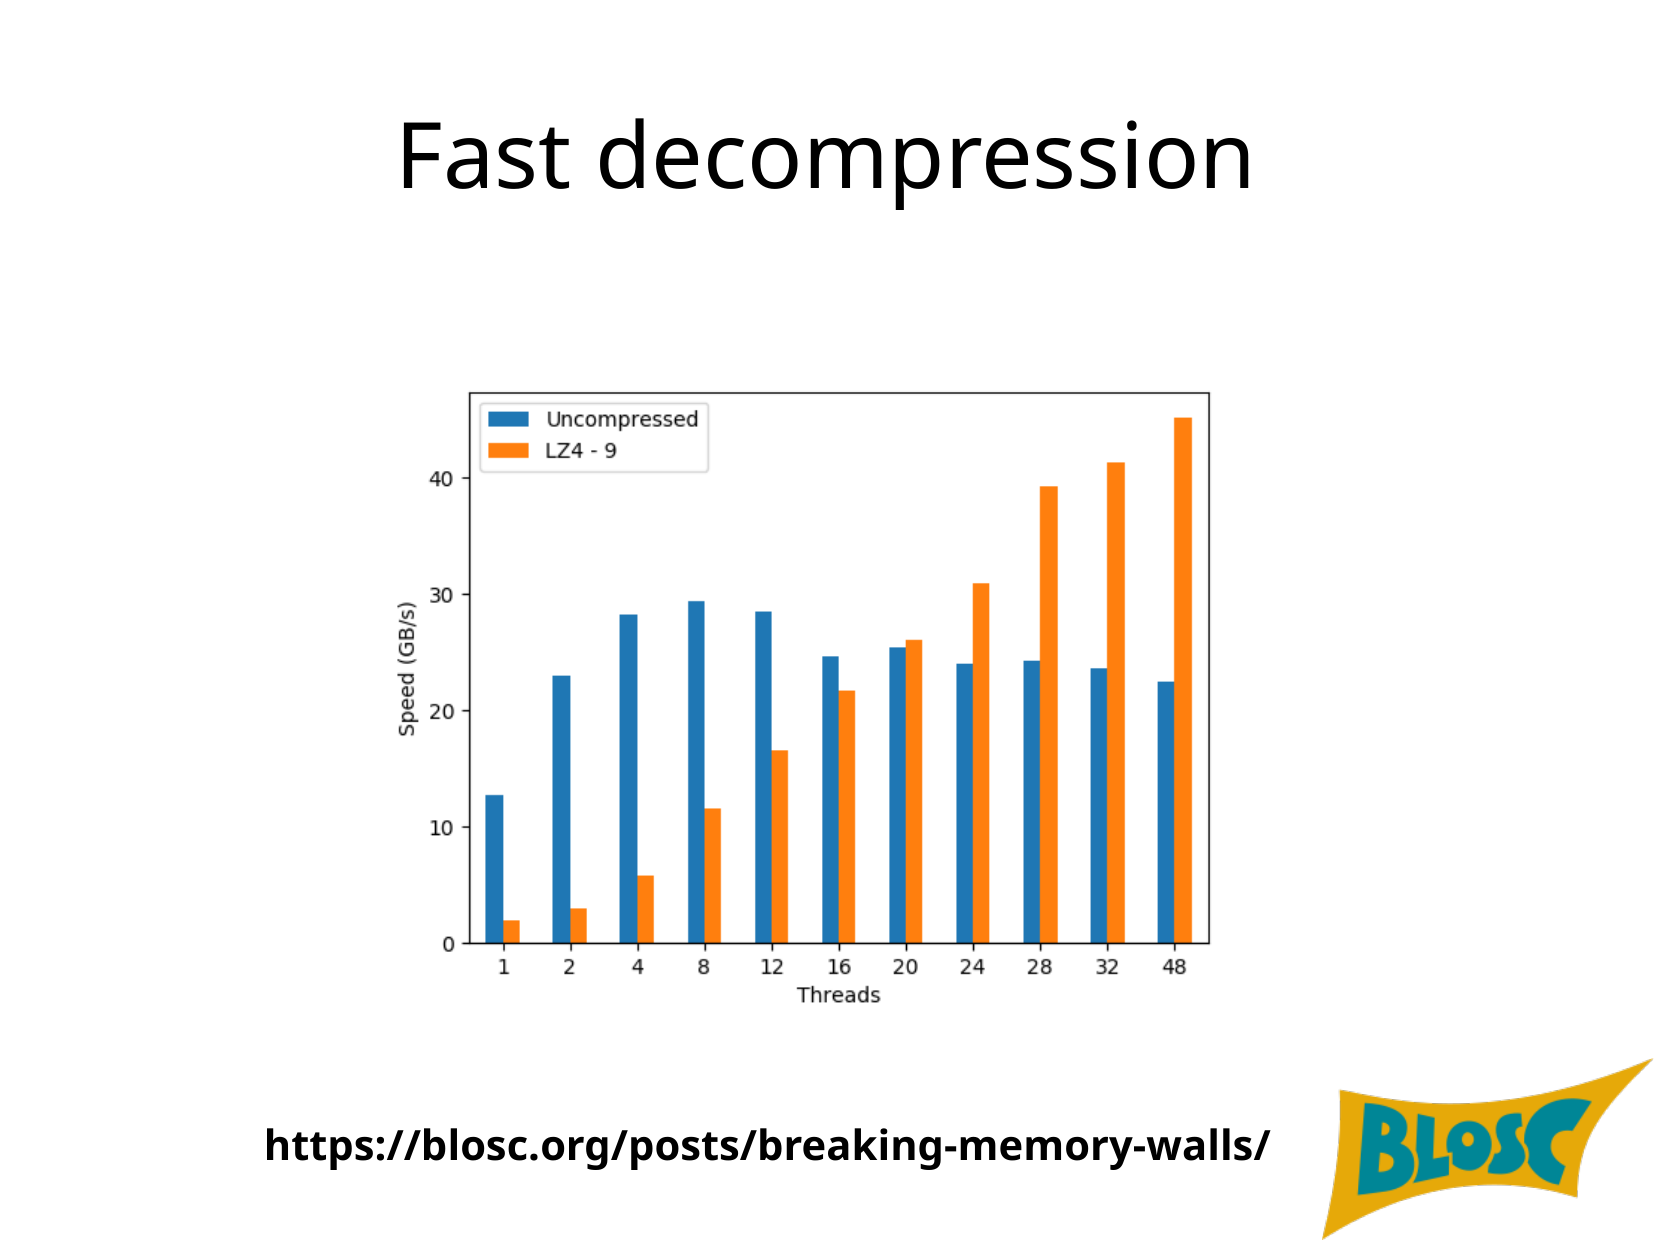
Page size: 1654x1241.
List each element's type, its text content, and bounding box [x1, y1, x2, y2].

text_box https://blosc.org/posts/breaking-memory-walls/ [202, 1107, 1322, 1216]
picture [1322, 1058, 1654, 1240]
title Fast decompression [82, 49, 1571, 257]
picture [350, 306, 1304, 1022]
